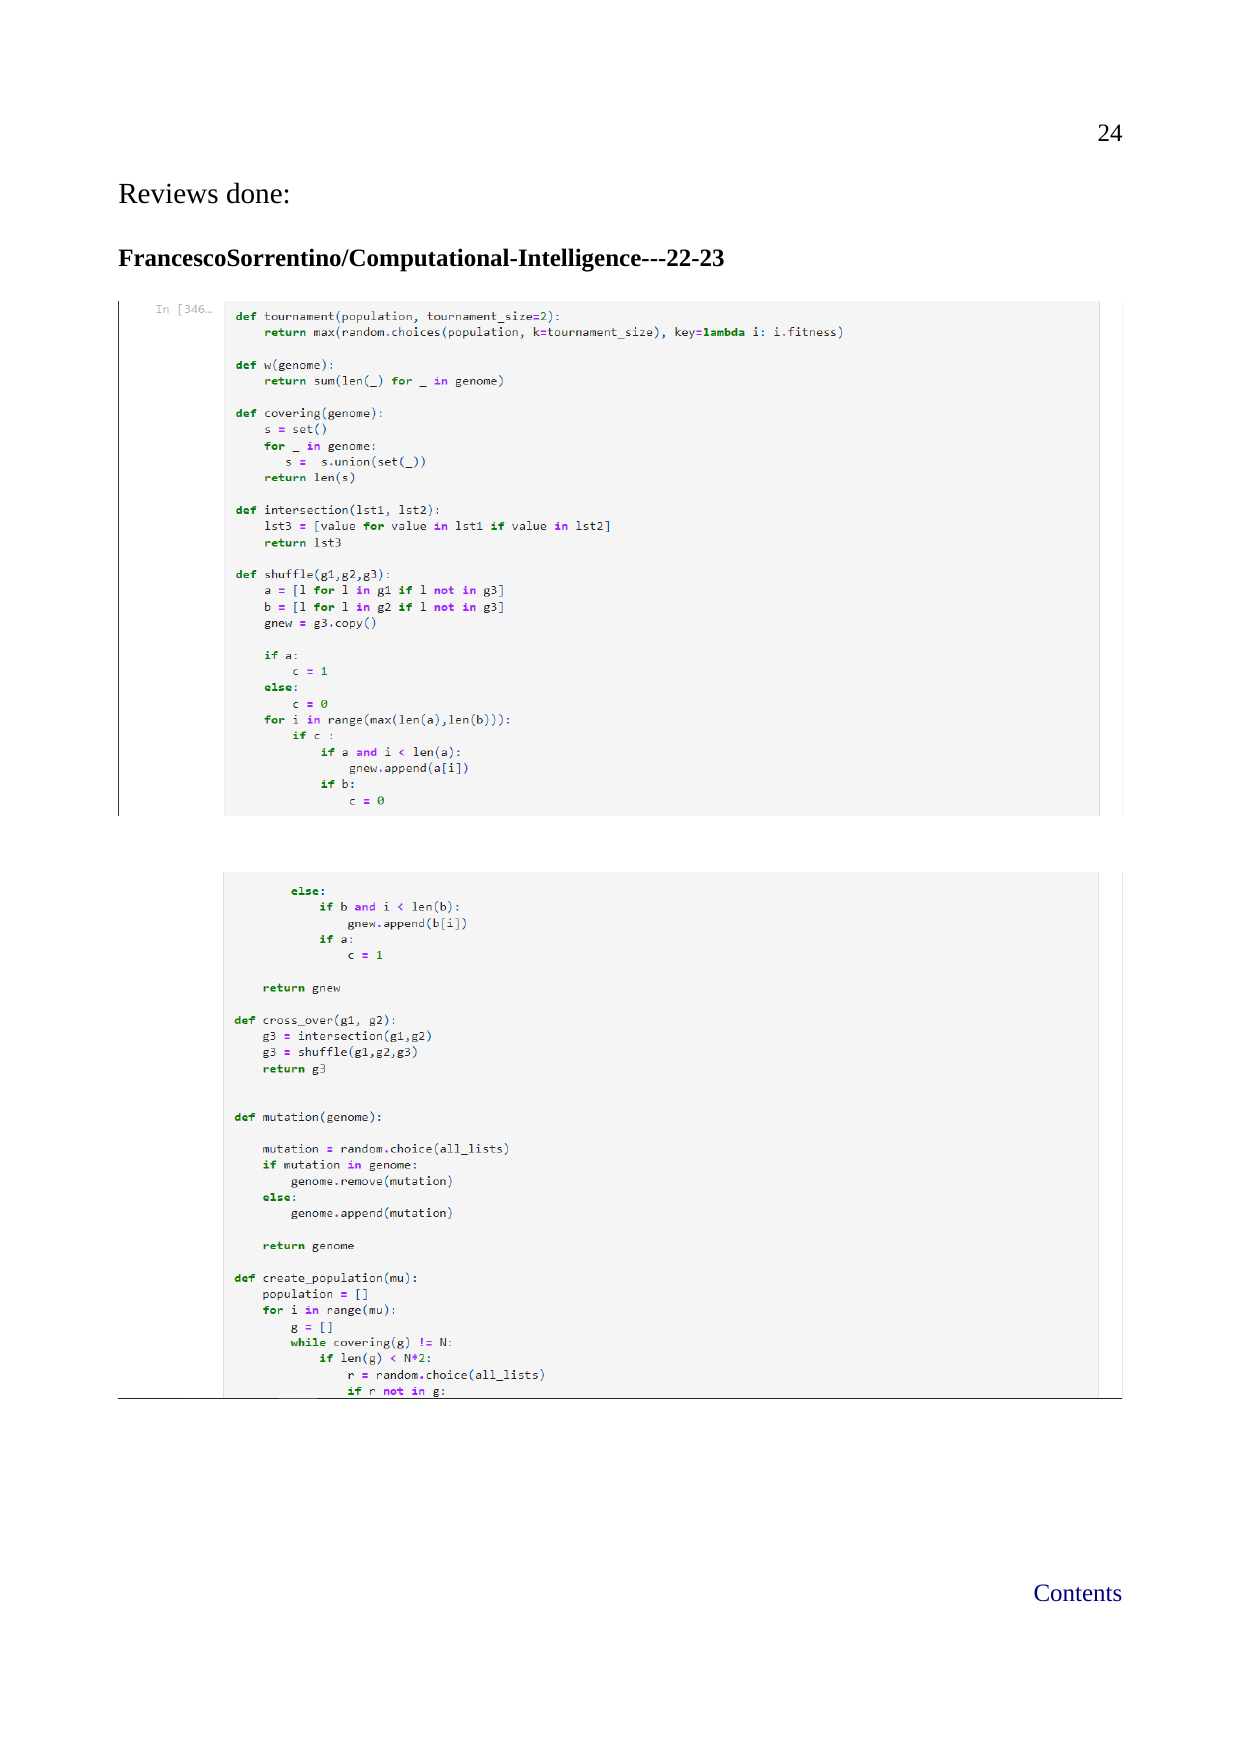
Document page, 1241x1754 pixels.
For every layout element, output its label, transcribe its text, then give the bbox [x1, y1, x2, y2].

picture [118, 301, 1123, 816]
text Reviews done: [118, 176, 1122, 210]
picture [118, 872, 1123, 1399]
text FrancescoSorrentino/Computational-Intelligence---22-23 [118, 243, 1122, 272]
